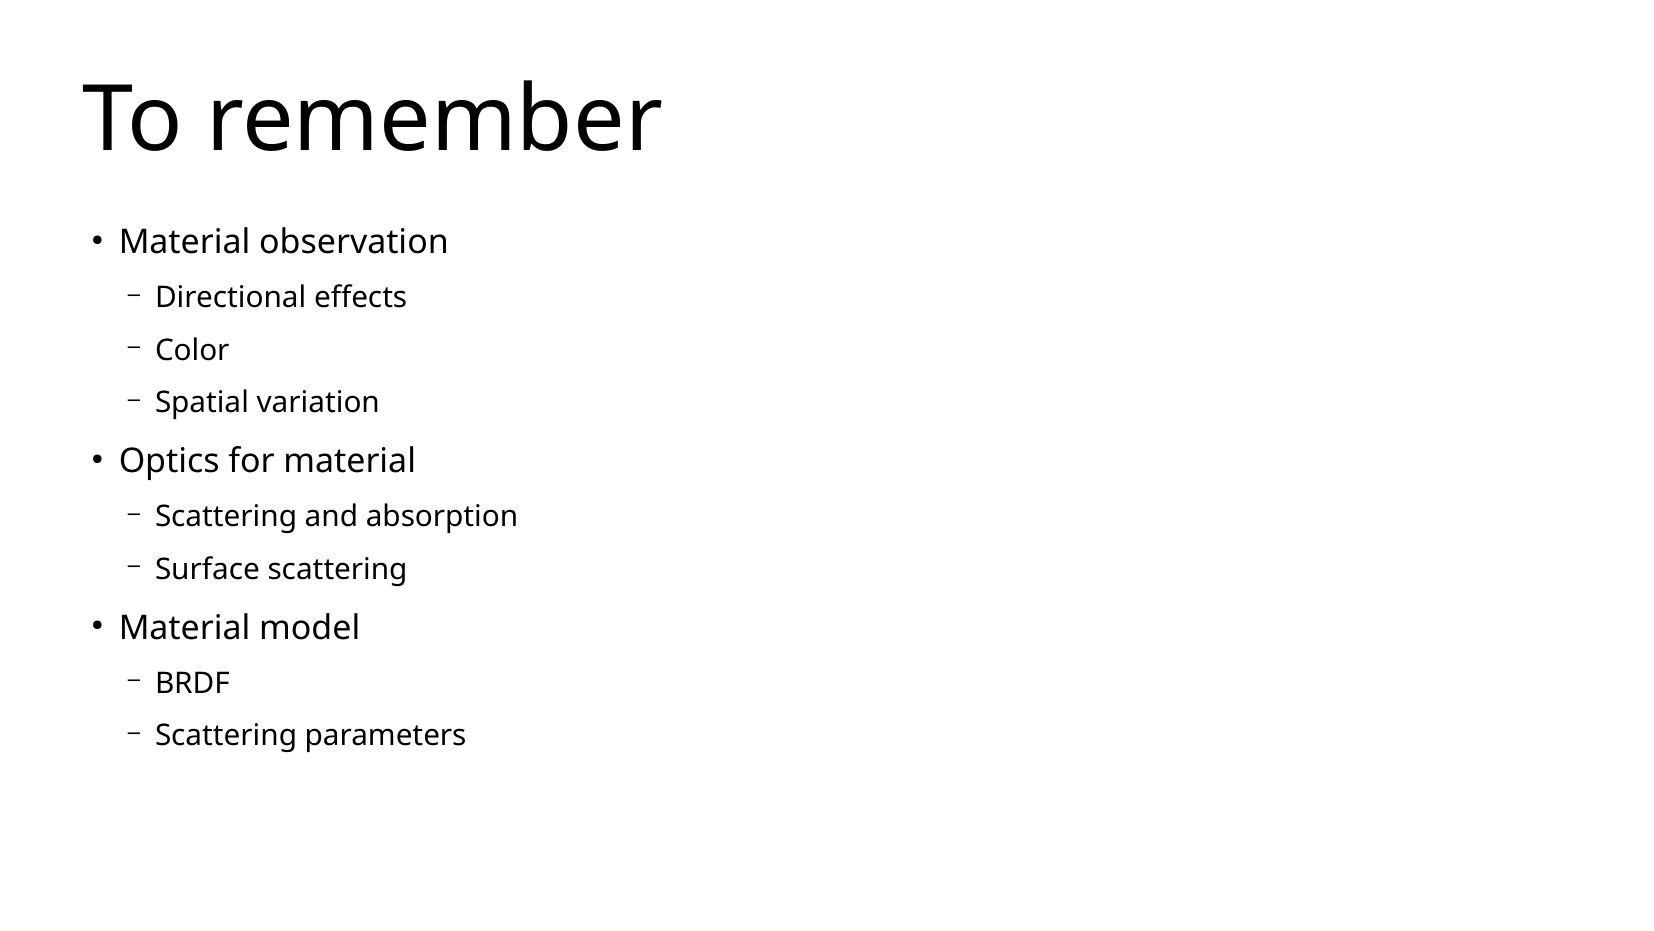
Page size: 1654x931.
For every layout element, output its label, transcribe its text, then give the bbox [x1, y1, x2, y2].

list Material observation Directional effects Color Spatial variation Optics for material Scattering and absorption Surface scattering Material model BRDF Scattering parameters [82, 217, 1571, 758]
title To remember [82, 37, 1571, 193]
